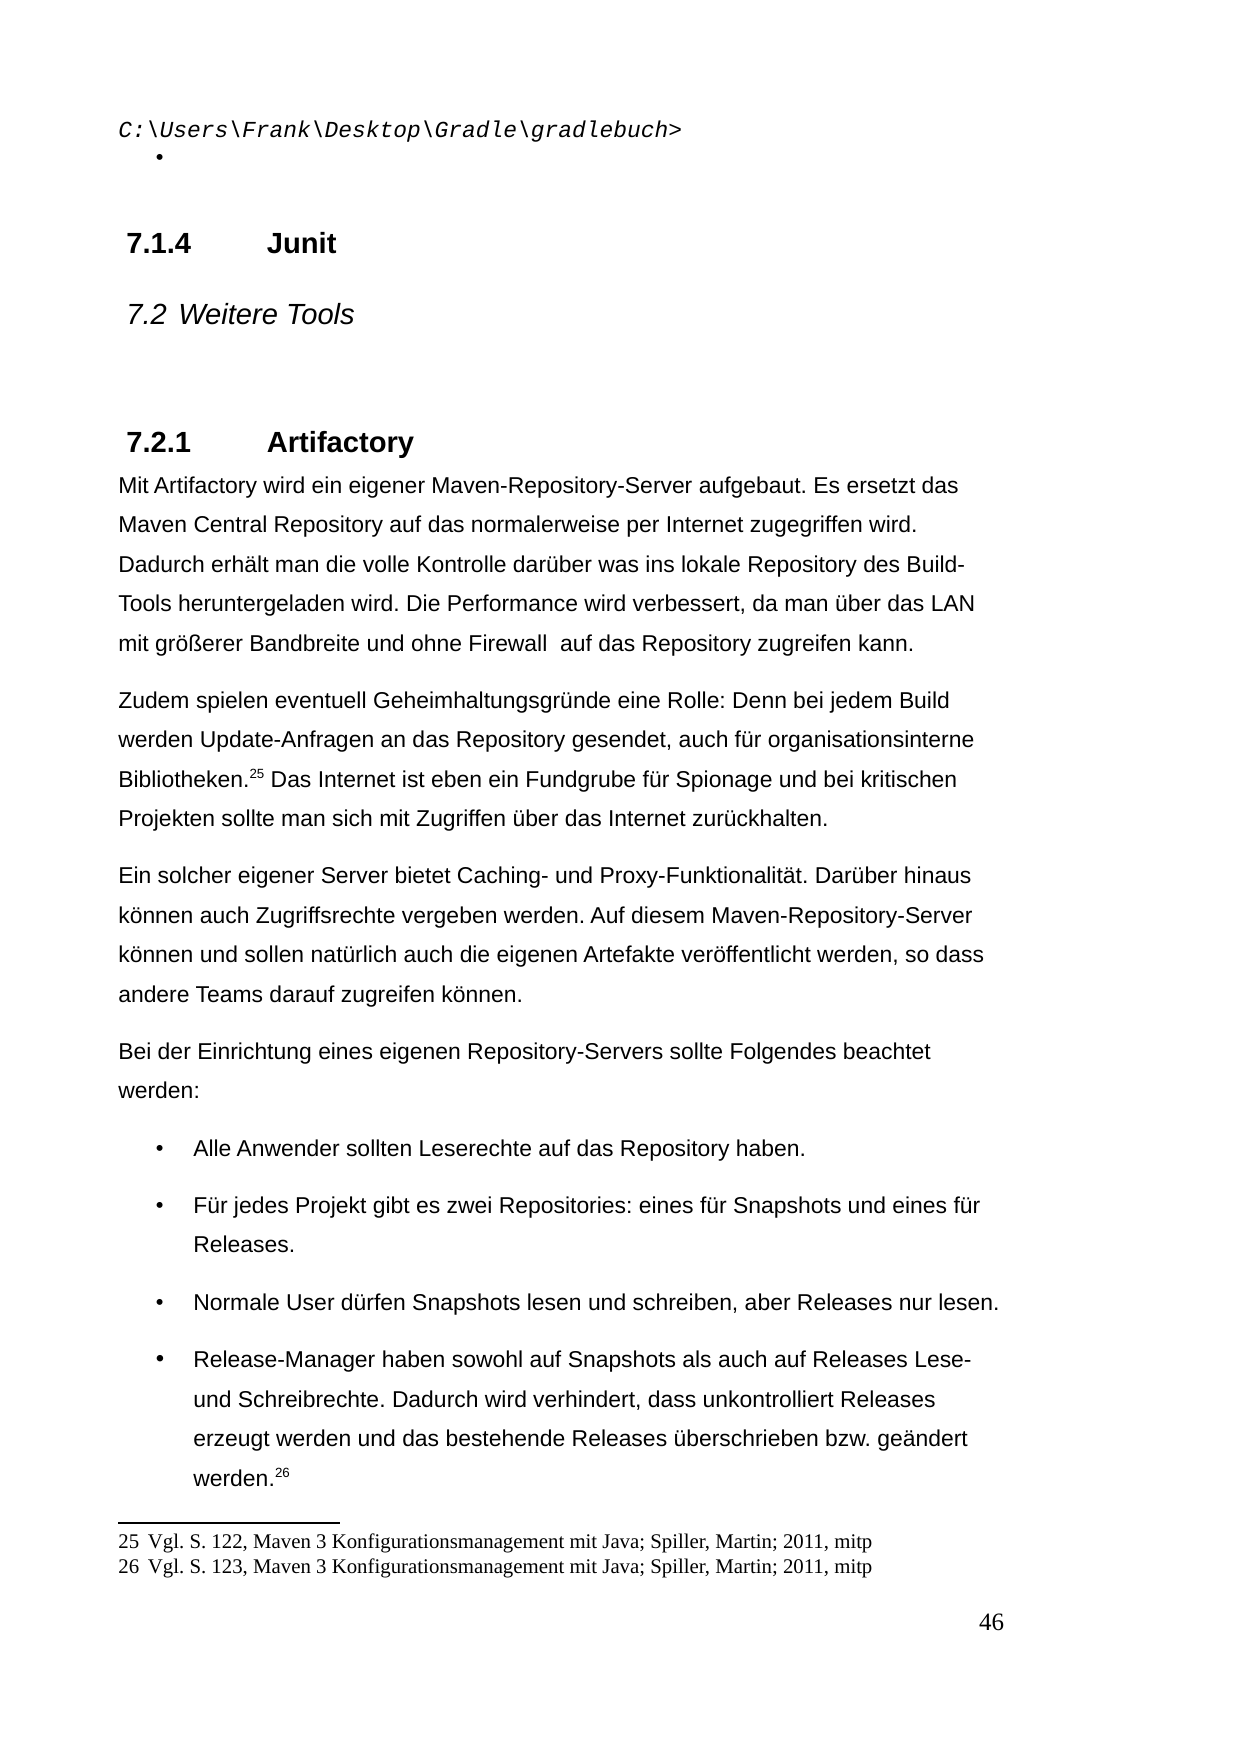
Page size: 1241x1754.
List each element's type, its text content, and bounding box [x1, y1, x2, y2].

list Normale User dürfen Snapshots lesen und schreiben, aber Releases nur lesen. [156, 1288, 1004, 1315]
text Ein solcher eigener Server bietet Caching- und Proxy-Funktionalität. Darüber hinaus können auch Zugriffsrechte vergeben werden. Auf diesem Maven-Repository-Server können und sollen natürlich auch die eigenen Artefakte veröffentlicht werden, so dass andere Teams darauf zugreifen können. [118, 862, 1004, 1007]
list Vgl. S. 123, Maven 3 Konfigurationsmanagement mit Java; Spiller, Martin; 2011, mitp [118, 1553, 1004, 1578]
text Vgl. S. 122, Maven 3 Konfigurationsmanagement mit Java; Spiller, Martin; 2011, mitp [118, 1529, 1004, 1553]
subtitle Artifactory [118, 426, 1004, 459]
subtitle Junit [118, 226, 1004, 260]
text Bei der Einrichtung eines eigenen Repository-Servers sollte Folgendes beachtet werden: [118, 1038, 1004, 1104]
text Mit Artifactory wird ein eigener Maven-Repository-Server aufgebaut. Es ersetzt das Maven Central Repository auf das normalerweise per Internet zugegriffen wird. Dadurch erhält man die volle Kontrolle darüber was ins lokale Repository des Build-Tools heruntergeladen wird. Die Performance wird verbessert, da man über das LAN mit größerer Bandbreite und ohne Firewall auf das Repository zugreifen kann. [118, 472, 1004, 656]
list Alle Anwender sollten Leserechte auf das Repository haben. [156, 1134, 1004, 1161]
text C:\Users\Frank\Desktop\Gradle\gradlebuch> [118, 118, 1004, 144]
text Zudem spielen eventuell Geheimhaltungsgründe eine Rolle: Denn bei jedem Build werden Update-Anfragen an das Repository gesendet, auch für organisationsinterne Bibliotheken. Das Internet ist eben ein Fundgrube für Spionage und bei kritischen Projekten sollte man sich mit Zugriffen über das Internet zurückhalten. [118, 687, 1004, 831]
list Release-Manager haben sowohl auf Snapshots als auch auf Releases Lese- und Schreibrechte. Dadurch wird verhindert, dass unkontrolliert Releases erzeugt werden und das bestehende Releases überschrieben bzw. geändert werden. [156, 1346, 1004, 1491]
subtitle Weitere Tools [118, 297, 1004, 331]
list Für jedes Projekt gibt es zwei Repositories: eines für Snapshots und eines für Releases. [156, 1192, 1004, 1258]
